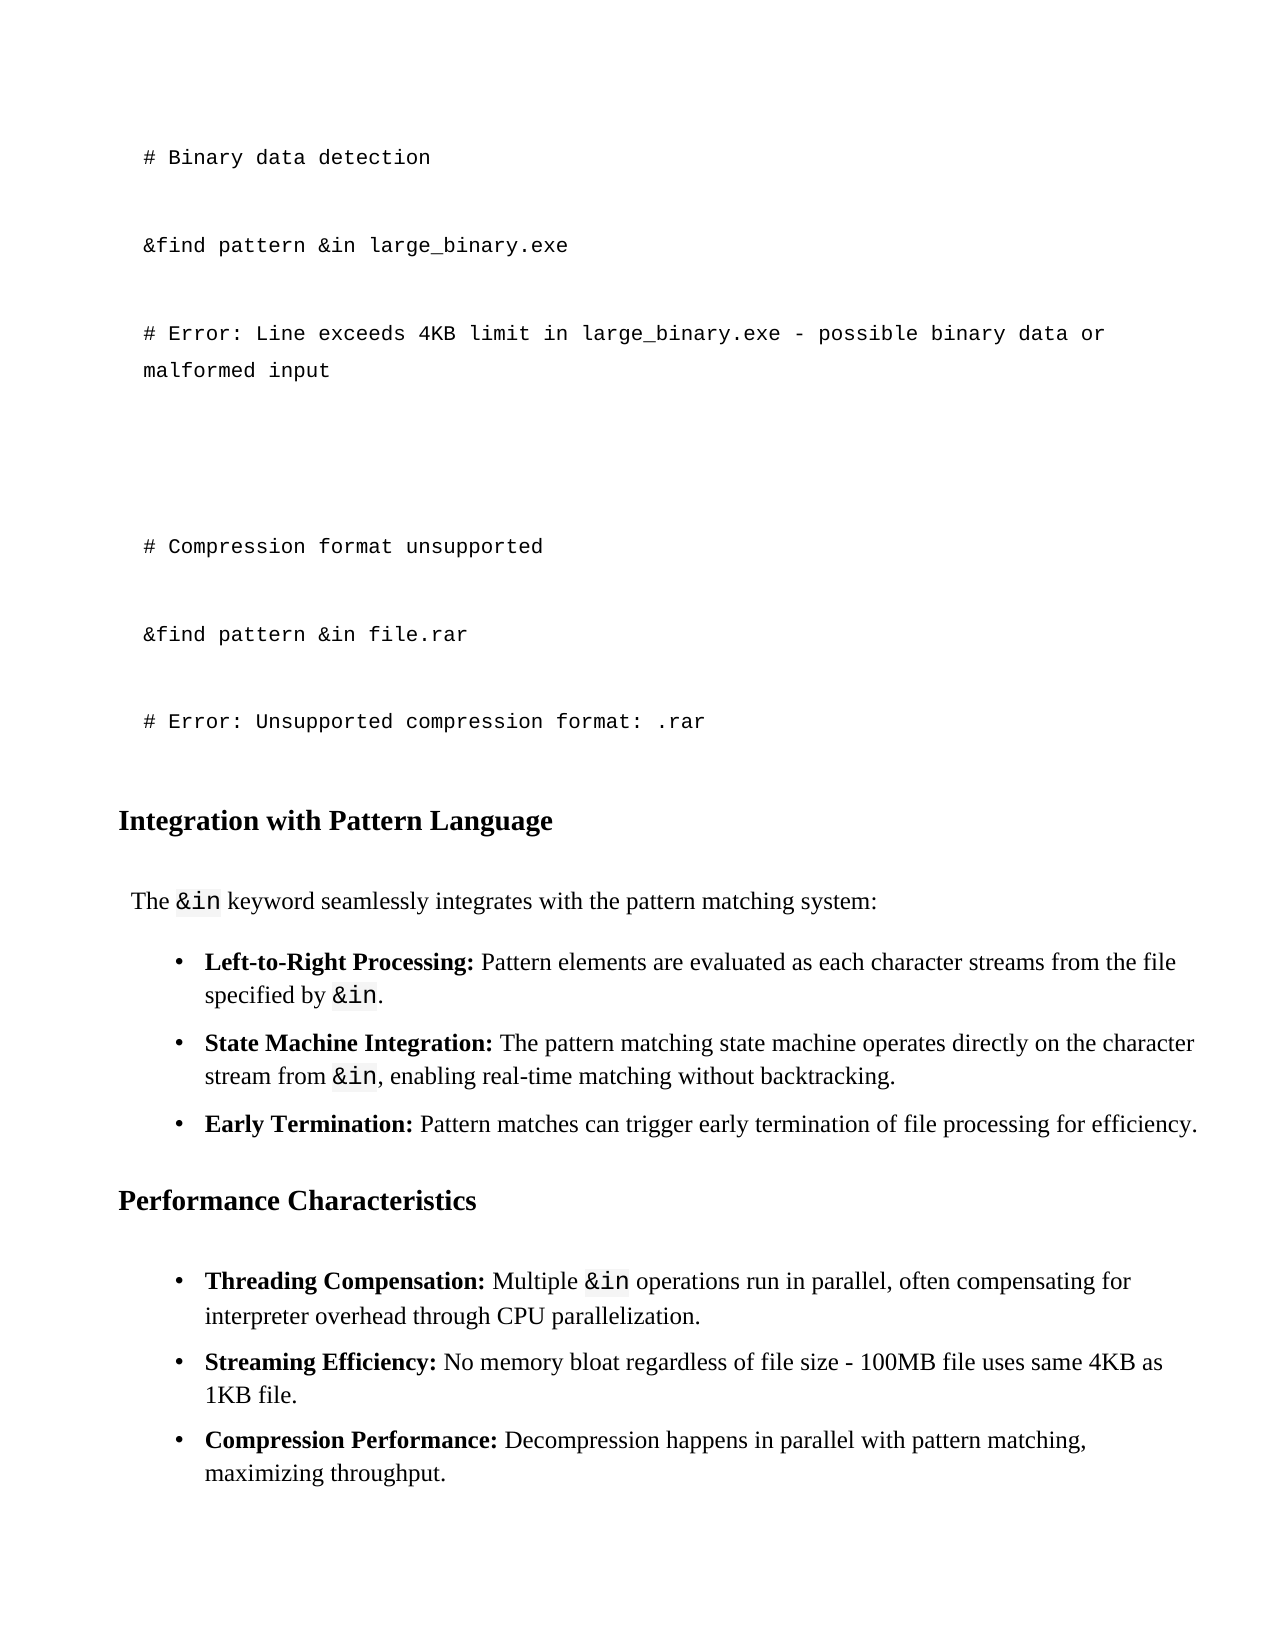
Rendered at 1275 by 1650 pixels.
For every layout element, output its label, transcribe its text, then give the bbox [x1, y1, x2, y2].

text The &in keyword seamlessly integrates with the pattern matching system: [131, 886, 1203, 917]
text # Error: Unsupported compression format: .rar [143, 712, 1191, 735]
list State Machine Integration: The pattern matching state machine operates directly on the character stream from &in, enabling real-time matching without backtracking. [175, 1028, 1203, 1092]
list Threading Compensation: Multiple &in operations run in parallel, often compensating for interpreter overhead through CPU parallelization. [175, 1266, 1203, 1330]
list Early Termination: Pattern matches can trigger early termination of file processing for efficiency. [175, 1109, 1203, 1137]
subtitle Performance Characteristics [118, 1183, 1216, 1217]
text # Binary data detection [143, 147, 1191, 171]
subtitle Integration with Pattern Language [118, 803, 1216, 837]
text &find pattern &in file.rar [143, 624, 1191, 647]
list Compression Performance: Decompression happens in parallel with pattern matching, maximizing throughput. [175, 1425, 1203, 1487]
text &find pattern &in large_binary.exe [143, 235, 1191, 258]
text # Compression format unsupported [143, 536, 1191, 559]
text # Error: Line exceeds 4KB limit in large_binary.exe - possible binary data or malformed input [143, 322, 1191, 384]
list Streaming Efficiency: No memory bloat regardless of file size - 100MB file uses same 4KB as 1KB file. [175, 1347, 1203, 1408]
list Left-to-Right Processing: Pattern elements are evaluated as each character streams from the file specified by &in. [175, 947, 1203, 1011]
